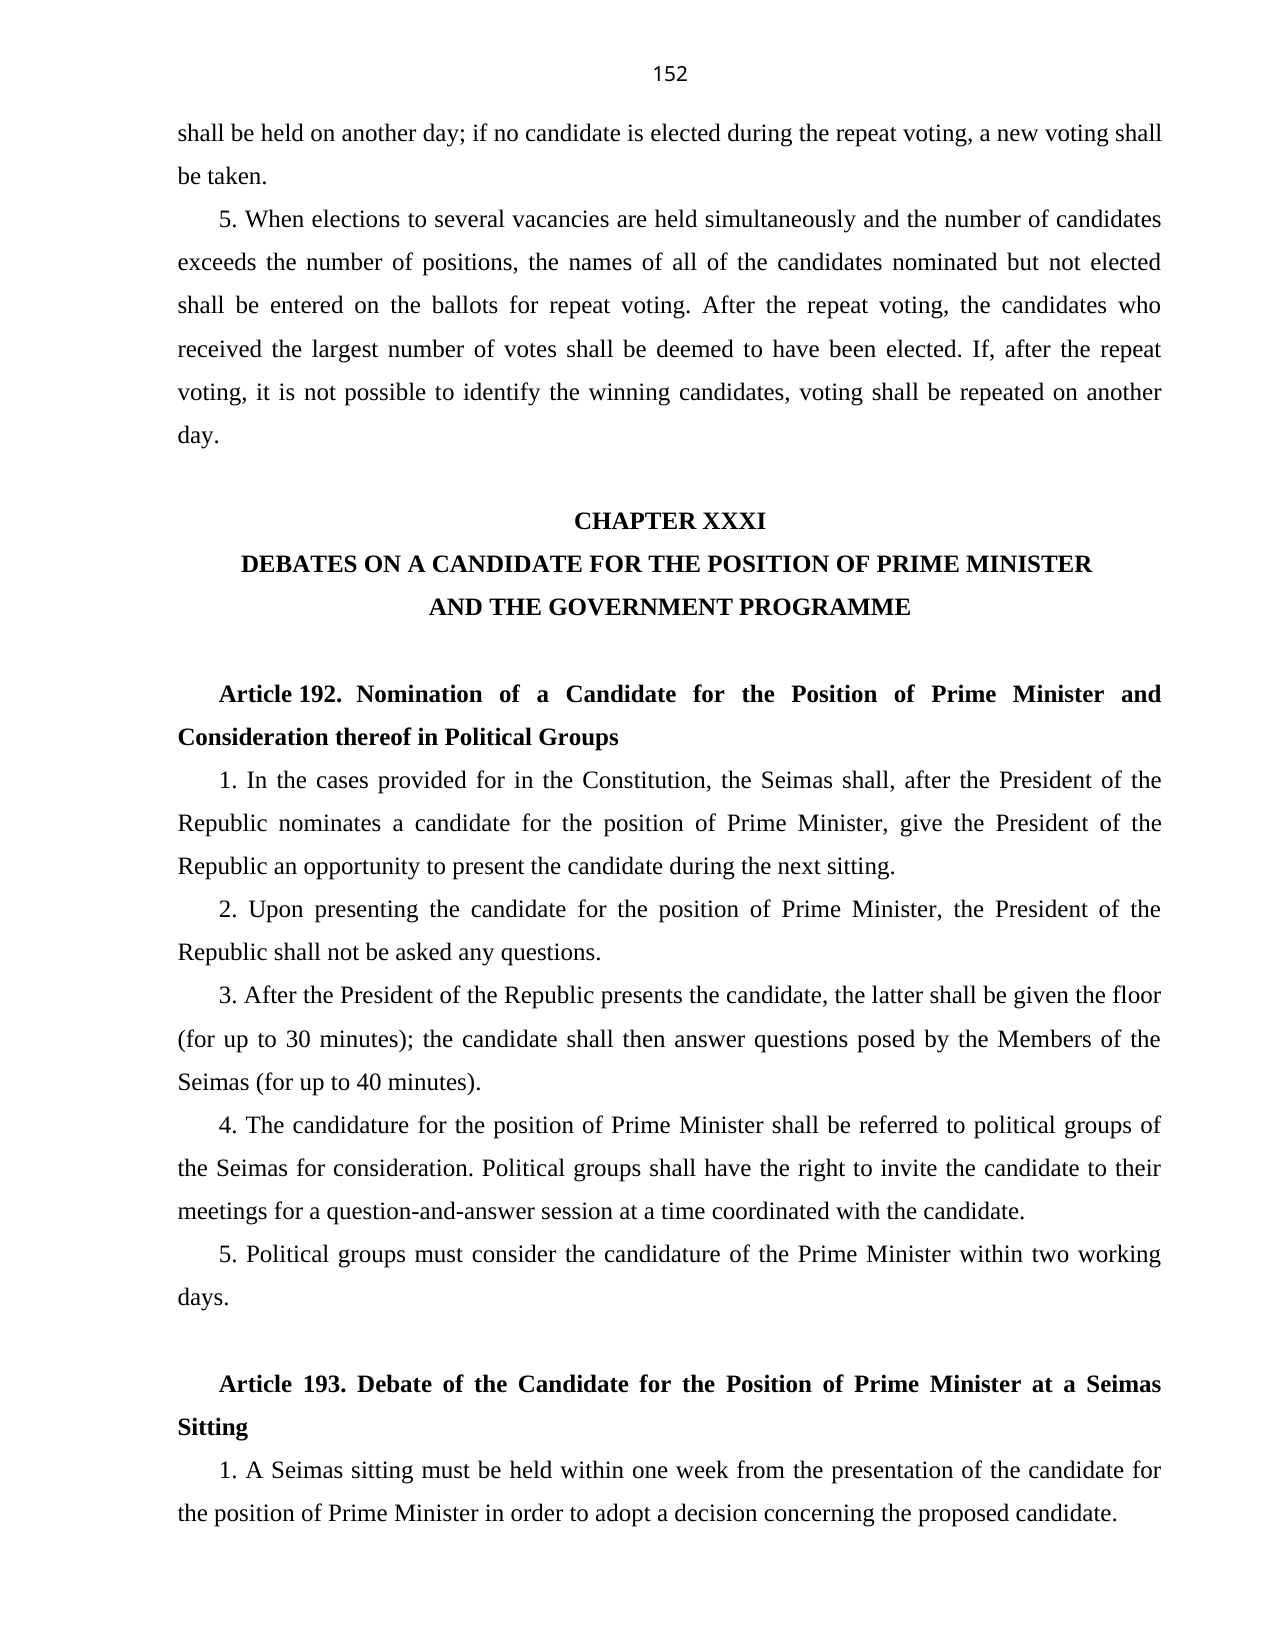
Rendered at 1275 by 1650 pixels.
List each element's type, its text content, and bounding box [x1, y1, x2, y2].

text DEBATES ON A CANDIDATE FOR THE POSITION OF PRIME MINISTER [177, 549, 1163, 578]
text AND THE GOVERNMENT PROGRAMME [177, 592, 1163, 621]
text 5. When elections to several vacancies are held simultaneously and the number of candidates exceeds the number of positions, the names of all of the candidates nominated but not elected shall be entered on the ballots for repeat voting. After the repeat voting, the candidates who received the largest number of votes shall be deemed to have been elected. If, after the repeat voting, it is not possible to identify the winning candidates, voting shall be repeated on another day. [177, 204, 1163, 449]
text 2. Upon presenting the candidate for the position of Prime Minister, the President of the Republic shall not be asked any questions. [177, 894, 1163, 966]
text 1. In the cases provided for in the Constitution, the Seimas shall, after the President of the Republic nominates a candidate for the position of Prime Minister, give the President of the Republic an opportunity to present the candidate during the next sitting. [177, 765, 1163, 880]
text 3. After the President of the Republic presents the candidate, the latter shall be given the floor (for up to 30 minutes); the candidate shall then answer questions posed by the Members of the Seimas (for up to 40 minutes). [177, 981, 1163, 1096]
text Article 193. Debate of the Candidate for the Position of Prime Minister at a Seimas Sitting [177, 1369, 1163, 1441]
text Article 192. Nomination of a Candidate for the Position of Prime Minister and Consideration thereof in Political Groups [177, 679, 1163, 751]
text 5. Political groups must consider the candidature of the Prime Minister within two working days. [177, 1239, 1163, 1311]
text 4. The candidature for the position of Prime Minister shall be referred to political groups of the Seimas for consideration. Political groups shall have the right to invite the candidate to their meetings for a question-and-answer session at a time coordinated with the candidate. [177, 1110, 1163, 1225]
text Chapter XXXI [177, 506, 1163, 535]
text shall be held on another day; if no candidate is elected during the repeat voting, a new voting shall be taken. [177, 118, 1163, 190]
text 1. A Seimas sitting must be held within one week from the presentation of the candidate for the position of Prime Minister in order to adopt a decision concerning the proposed candidate. [177, 1455, 1163, 1527]
